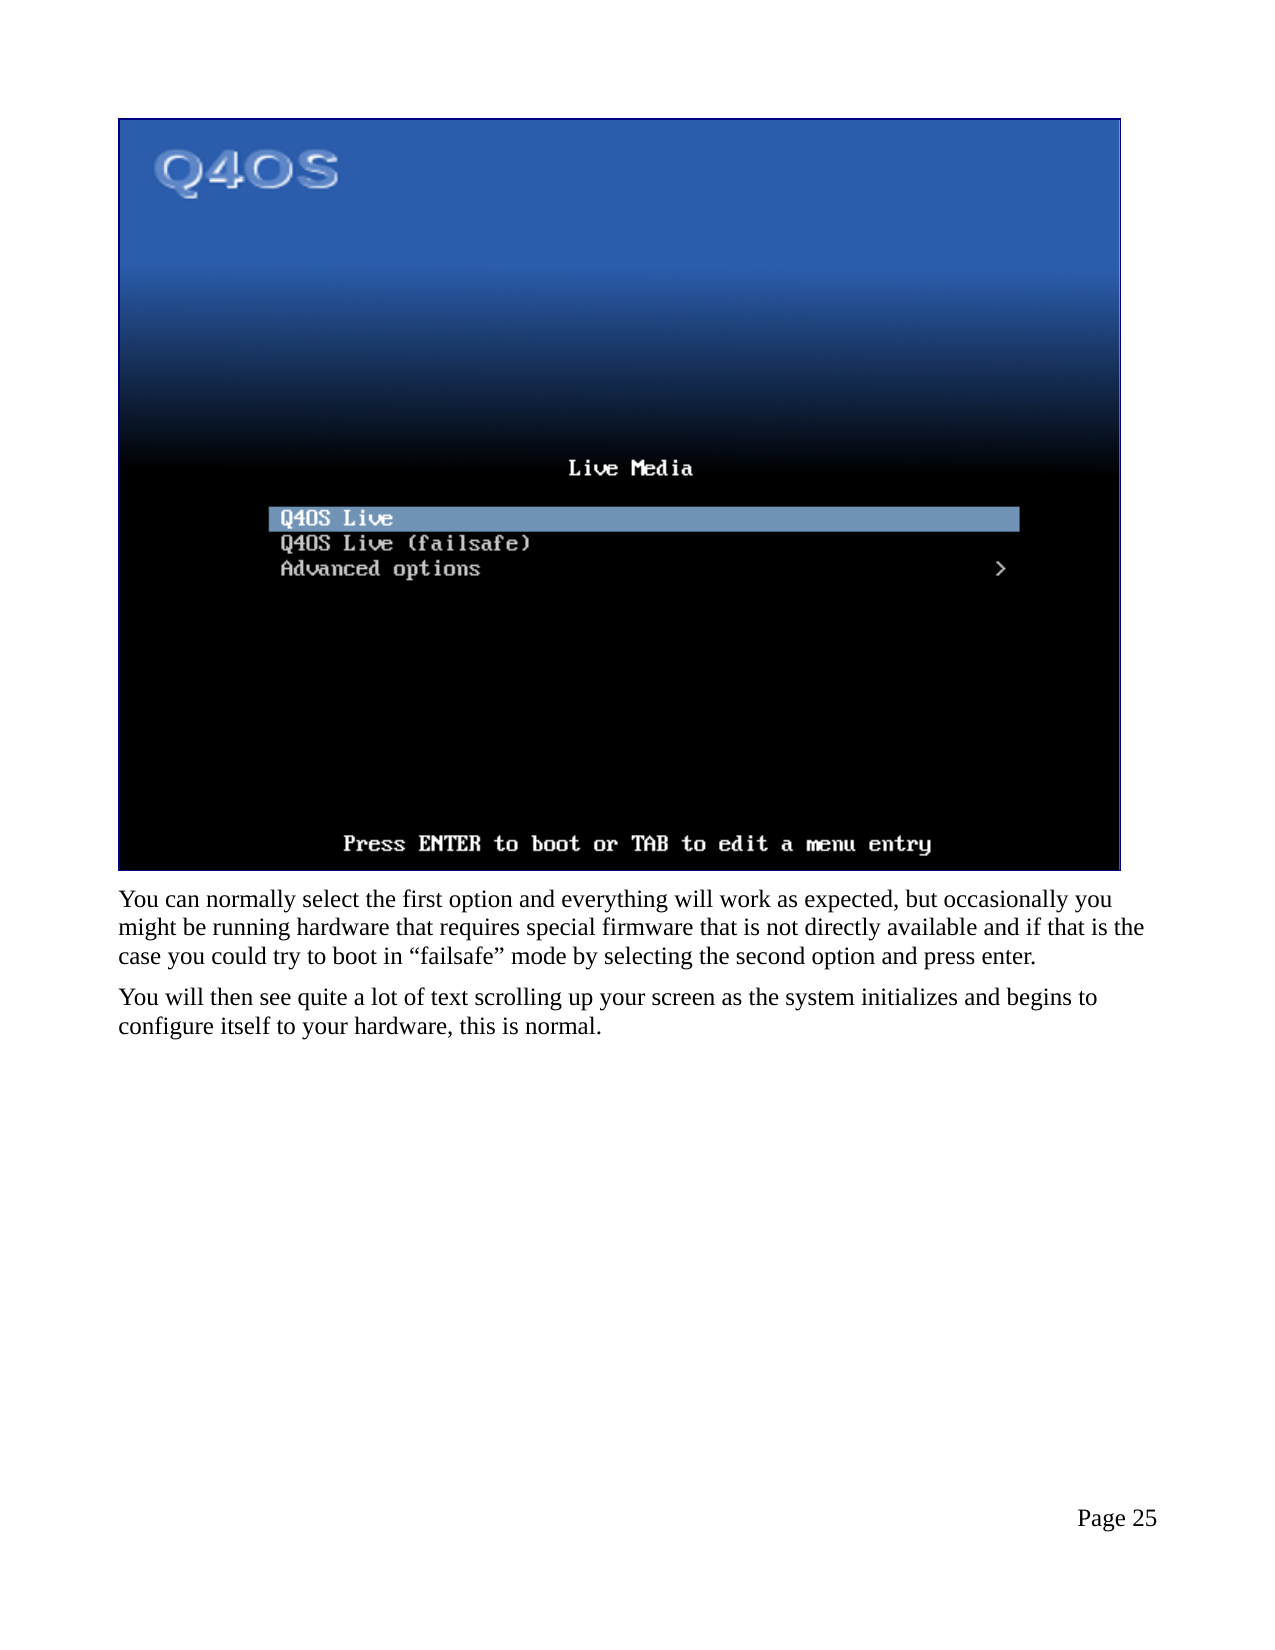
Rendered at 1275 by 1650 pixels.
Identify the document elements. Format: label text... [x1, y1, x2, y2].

picture [120, 120, 1120, 870]
text You will then see quite a lot of text scrolling up your screen as the system initializes and begins to configure itself to your hardware, this is normal. [118, 982, 1157, 1040]
text You can normally select the first option and everything will work as expected, but occasionally you might be running hardware that requires special firmware that is not directly available and if that is the case you could try to boot in “failsafe” mode by selecting the second option and press enter. [118, 884, 1157, 970]
